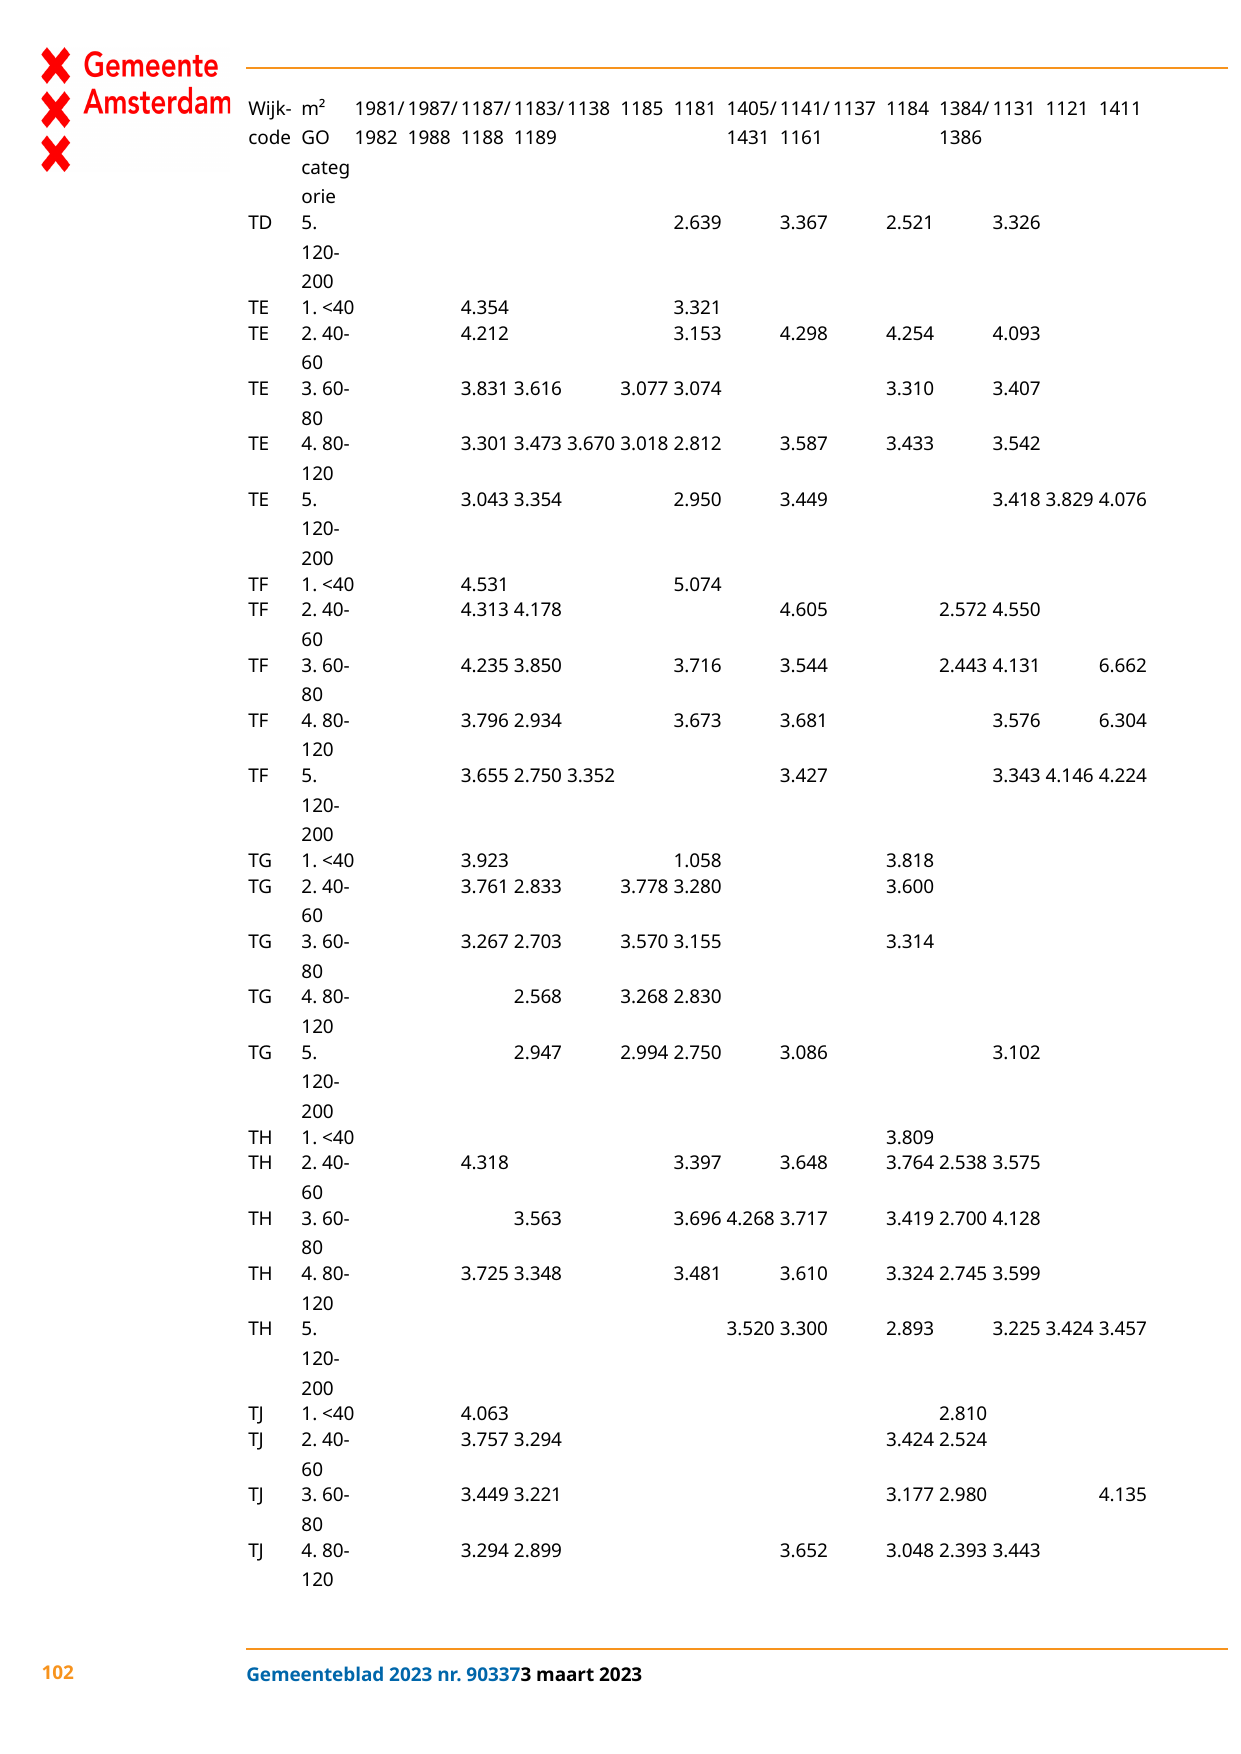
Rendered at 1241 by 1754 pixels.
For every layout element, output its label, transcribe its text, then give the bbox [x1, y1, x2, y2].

table_cell 1.058 [673, 847, 726, 873]
table_cell [1099, 320, 1152, 375]
table_cell [673, 1124, 726, 1149]
table_cell [408, 294, 461, 320]
table_cell 3.796 [461, 707, 514, 762]
table_cell [726, 1150, 779, 1205]
table_cell [992, 984, 1045, 1039]
table_cell 3.923 [461, 847, 514, 873]
table_cell 4. 80-120 [301, 1260, 354, 1316]
table_cell 3.764 [886, 1150, 939, 1205]
table_cell [408, 984, 461, 1039]
table_cell 3.681 [780, 707, 833, 762]
table_cell TG [248, 847, 301, 873]
table_cell 3.670 [567, 431, 620, 486]
table_cell [354, 847, 407, 873]
table_cell 5.074 [673, 571, 726, 596]
table_cell 3.300 [780, 1316, 833, 1400]
table_cell [408, 928, 461, 984]
table_cell TH [248, 1205, 301, 1260]
table_cell 3.043 [461, 486, 514, 571]
table_cell 3.716 [673, 652, 726, 707]
table_cell 3.086 [780, 1039, 833, 1124]
table_header m² GO categorie [301, 95, 354, 209]
table_cell TG [248, 928, 301, 984]
table_cell [992, 873, 1045, 928]
table_cell 3.048 [886, 1537, 939, 1592]
table_cell [354, 873, 407, 928]
table_cell [726, 596, 779, 652]
table_cell [354, 320, 407, 375]
table_cell [1045, 1537, 1098, 1592]
table_cell 4.550 [992, 596, 1045, 652]
table_cell [939, 209, 992, 294]
table_cell [354, 652, 407, 707]
table_cell [939, 294, 992, 320]
table_cell [780, 928, 833, 984]
table_cell [620, 1205, 673, 1260]
table_cell [567, 1039, 620, 1124]
table_cell [567, 652, 620, 707]
table_cell 4.531 [461, 571, 514, 596]
table_cell 3.655 [461, 763, 514, 847]
table_cell 3.427 [780, 763, 833, 847]
table_cell [833, 1039, 886, 1124]
table_cell 3.576 [992, 707, 1045, 762]
table_header 1137 [833, 95, 886, 209]
table_cell 4.128 [992, 1205, 1045, 1260]
table_cell TJ [248, 1481, 301, 1537]
table_cell [354, 984, 407, 1039]
table_cell [567, 873, 620, 928]
table_cell TH [248, 1150, 301, 1205]
table_cell [1045, 1205, 1098, 1260]
table_cell [567, 984, 620, 1039]
table_cell [461, 1316, 514, 1400]
table_header 1183/ 1189 [514, 95, 567, 209]
table_cell [1099, 1039, 1152, 1124]
table_cell 3.818 [886, 847, 939, 873]
table_cell 2.572 [939, 596, 992, 652]
table_cell [886, 707, 939, 762]
table_cell [1045, 984, 1098, 1039]
table_cell [886, 294, 939, 320]
table_cell TG [248, 984, 301, 1039]
table_cell 3.367 [780, 209, 833, 294]
table_cell [833, 486, 886, 571]
table_cell [780, 1426, 833, 1481]
table_cell 2.833 [514, 873, 567, 928]
table_cell [939, 707, 992, 762]
table_cell [514, 1124, 567, 1149]
table_cell [1099, 1537, 1152, 1592]
table_cell 3.418 [992, 486, 1045, 571]
table_cell 3.570 [620, 928, 673, 984]
table_cell [514, 571, 567, 596]
table_cell 3.717 [780, 1205, 833, 1260]
table_cell [354, 1481, 407, 1537]
table_cell [1099, 847, 1152, 873]
table_cell [354, 763, 407, 847]
table_cell 3.314 [886, 928, 939, 984]
table_cell [408, 847, 461, 873]
table_cell 3.397 [673, 1150, 726, 1205]
table_cell [780, 375, 833, 431]
table_cell 2.812 [673, 431, 726, 486]
table_header 1181 [673, 95, 726, 209]
table_cell 3.074 [673, 375, 726, 431]
table_cell [567, 1537, 620, 1592]
table_cell [939, 928, 992, 984]
table_cell [354, 1316, 407, 1400]
table_header 1185 [620, 95, 673, 209]
table_cell [1099, 1260, 1152, 1316]
table_cell [1099, 294, 1152, 320]
table_cell [1099, 1205, 1152, 1260]
table_cell [408, 873, 461, 928]
table_cell [886, 596, 939, 652]
table_cell 2. 40-60 [301, 1150, 354, 1205]
table_cell [673, 1400, 726, 1426]
table_cell 3.225 [992, 1316, 1045, 1400]
table_cell [567, 209, 620, 294]
table_cell [620, 652, 673, 707]
table_cell [620, 209, 673, 294]
table_cell [1045, 1260, 1098, 1316]
table_cell [620, 571, 673, 596]
table_cell [514, 1400, 567, 1426]
table_cell [1045, 1426, 1098, 1481]
table_cell [408, 707, 461, 762]
table_cell [1045, 1039, 1098, 1124]
table_cell 4. 80-120 [301, 984, 354, 1039]
table_cell 3.153 [673, 320, 726, 375]
table_cell 3.326 [992, 209, 1045, 294]
table_cell 2.745 [939, 1260, 992, 1316]
table_cell 4.224 [1099, 763, 1152, 847]
table_cell [886, 1039, 939, 1124]
table_cell 3.616 [514, 375, 567, 431]
table_cell [620, 707, 673, 762]
table_cell 3. 60-80 [301, 1481, 354, 1537]
table_cell 3.757 [461, 1426, 514, 1481]
table_header Wijk-code [248, 95, 301, 209]
table_cell TF [248, 596, 301, 652]
table_cell [1045, 431, 1098, 486]
table_cell TH [248, 1260, 301, 1316]
table_cell 3. 60-80 [301, 1205, 354, 1260]
table_cell [939, 320, 992, 375]
table_cell [567, 1481, 620, 1537]
table_cell [833, 928, 886, 984]
table_cell [567, 707, 620, 762]
table_header 1138 [567, 95, 620, 209]
table_cell [726, 431, 779, 486]
table_cell [354, 1124, 407, 1149]
table_cell 3.542 [992, 431, 1045, 486]
table_cell [567, 928, 620, 984]
table_cell 3.424 [886, 1426, 939, 1481]
table_cell [620, 1400, 673, 1426]
table_cell [833, 1150, 886, 1205]
table_cell 4.146 [1045, 763, 1098, 847]
table_cell [726, 1400, 779, 1426]
table_cell 2.568 [514, 984, 567, 1039]
table_cell [1045, 652, 1098, 707]
table_cell [673, 1426, 726, 1481]
table_cell [886, 763, 939, 847]
table_cell [620, 294, 673, 320]
table_cell TF [248, 763, 301, 847]
table_cell [408, 486, 461, 571]
table_cell 3.155 [673, 928, 726, 984]
table_cell [354, 571, 407, 596]
table_cell 3.696 [673, 1205, 726, 1260]
table_cell [833, 847, 886, 873]
table_cell [992, 847, 1045, 873]
table_cell 3.831 [461, 375, 514, 431]
table_cell [780, 984, 833, 1039]
table_cell [567, 294, 620, 320]
table_cell [939, 1124, 992, 1149]
table_cell 2.830 [673, 984, 726, 1039]
table_cell 2.980 [939, 1481, 992, 1537]
table_cell TJ [248, 1400, 301, 1426]
table_cell 4.093 [992, 320, 1045, 375]
table_cell [726, 652, 779, 707]
table_cell [1045, 320, 1098, 375]
table_cell 3. 60-80 [301, 375, 354, 431]
table_cell [1045, 847, 1098, 873]
table_cell [620, 596, 673, 652]
table_cell [408, 652, 461, 707]
table_cell 3.575 [992, 1150, 1045, 1205]
table_cell [1099, 596, 1152, 652]
table_cell [514, 320, 567, 375]
table_cell [1099, 571, 1152, 596]
table_cell [939, 763, 992, 847]
table_cell [620, 486, 673, 571]
table_cell [567, 1205, 620, 1260]
table_header 1121 [1045, 95, 1098, 209]
table_cell [833, 320, 886, 375]
table_cell 3.267 [461, 928, 514, 984]
table_cell [408, 1124, 461, 1149]
table_cell [833, 1316, 886, 1400]
table_cell TH [248, 1124, 301, 1149]
table_cell 2.893 [886, 1316, 939, 1400]
table_cell [354, 486, 407, 571]
table_cell 3.324 [886, 1260, 939, 1316]
table_cell [833, 707, 886, 762]
table_cell [461, 1039, 514, 1124]
table_cell [780, 873, 833, 928]
table_cell [939, 1039, 992, 1124]
table_cell [408, 1481, 461, 1537]
table_cell [992, 1400, 1045, 1426]
table_cell [833, 1481, 886, 1537]
table_cell 3.280 [673, 873, 726, 928]
table_cell [726, 873, 779, 928]
table_cell [408, 1316, 461, 1400]
table_cell [567, 1400, 620, 1426]
table_cell [726, 1481, 779, 1537]
table_cell 3.419 [886, 1205, 939, 1260]
table_cell [408, 431, 461, 486]
table_cell [780, 1400, 833, 1426]
table_cell 3.443 [992, 1537, 1045, 1592]
table_cell [567, 571, 620, 596]
table_cell [408, 1205, 461, 1260]
table_cell [354, 1426, 407, 1481]
table_cell [833, 1205, 886, 1260]
table_cell [726, 707, 779, 762]
table_cell [567, 1426, 620, 1481]
table_cell [726, 847, 779, 873]
table_cell 2.810 [939, 1400, 992, 1426]
table_cell 3.077 [620, 375, 673, 431]
table_cell [992, 928, 1045, 984]
table_cell 4.254 [886, 320, 939, 375]
table_header 1405/ 1431 [726, 95, 779, 209]
table_cell [886, 1400, 939, 1426]
table_cell [726, 763, 779, 847]
table_cell [461, 209, 514, 294]
table_cell 3.424 [1045, 1316, 1098, 1400]
table_cell [408, 1400, 461, 1426]
table_cell [620, 1426, 673, 1481]
table_cell [833, 1426, 886, 1481]
table_cell [992, 571, 1045, 596]
table_cell 3. 60-80 [301, 928, 354, 984]
table_cell 4.076 [1099, 486, 1152, 571]
table_cell [833, 763, 886, 847]
table_cell 3.648 [780, 1150, 833, 1205]
table_cell [1045, 294, 1098, 320]
table_cell [780, 294, 833, 320]
table_cell [833, 984, 886, 1039]
table_cell 5. 120-200 [301, 1316, 354, 1400]
table_cell [354, 707, 407, 762]
table_cell [833, 1260, 886, 1316]
table_cell [780, 847, 833, 873]
table_cell [1045, 571, 1098, 596]
table_cell 4. 80-120 [301, 431, 354, 486]
table_cell TG [248, 1039, 301, 1124]
table_cell [408, 375, 461, 431]
table_cell 3.018 [620, 431, 673, 486]
table_cell 4. 80-120 [301, 1537, 354, 1592]
table_cell [461, 1124, 514, 1149]
table_cell [514, 1150, 567, 1205]
table_cell [939, 375, 992, 431]
table_cell [514, 294, 567, 320]
table_cell 3.600 [886, 873, 939, 928]
table_cell 3.829 [1045, 486, 1098, 571]
table_cell [833, 1537, 886, 1592]
table_cell TE [248, 486, 301, 571]
table_cell 4.212 [461, 320, 514, 375]
table_header 1981/ 1982 [354, 95, 407, 209]
table_cell 3.343 [992, 763, 1045, 847]
table_cell [992, 1481, 1045, 1537]
table_cell [354, 1537, 407, 1592]
table_cell [939, 431, 992, 486]
picture [41, 47, 231, 172]
table_cell 3.809 [886, 1124, 939, 1149]
table_cell [1045, 209, 1098, 294]
table_cell 5. 120-200 [301, 763, 354, 847]
table_cell [354, 294, 407, 320]
table_cell 2.950 [673, 486, 726, 571]
table_cell [886, 486, 939, 571]
table_cell TF [248, 652, 301, 707]
table_cell [726, 320, 779, 375]
table_cell 5. 120-200 [301, 1039, 354, 1124]
table_cell [833, 873, 886, 928]
table_cell [886, 571, 939, 596]
table_cell [673, 1316, 726, 1400]
table_cell [1045, 1150, 1098, 1205]
table_cell [620, 1316, 673, 1400]
table_cell 4.235 [461, 652, 514, 707]
table_cell 1. <40 [301, 1400, 354, 1426]
table_cell 3.221 [514, 1481, 567, 1537]
table_cell 2. 40-60 [301, 1426, 354, 1481]
table_cell [726, 571, 779, 596]
table_cell 3.481 [673, 1260, 726, 1316]
table_cell [620, 1260, 673, 1316]
table_header 1131 [992, 95, 1045, 209]
table_cell [408, 1039, 461, 1124]
table_cell [939, 984, 992, 1039]
table_cell [620, 1124, 673, 1149]
table_cell TF [248, 707, 301, 762]
table_cell 3.610 [780, 1260, 833, 1316]
table_cell 1. <40 [301, 294, 354, 320]
table_cell [1099, 984, 1152, 1039]
table_cell 2.994 [620, 1039, 673, 1124]
table_cell [408, 320, 461, 375]
table_cell 6.304 [1099, 707, 1152, 762]
table_cell 2. 40-60 [301, 873, 354, 928]
table_cell 2.947 [514, 1039, 567, 1124]
table_cell TH [248, 1316, 301, 1400]
table_cell 2.524 [939, 1426, 992, 1481]
table_cell 2.899 [514, 1537, 567, 1592]
table_cell [726, 1260, 779, 1316]
table_cell [514, 1316, 567, 1400]
table_cell [354, 1260, 407, 1316]
table_cell [833, 652, 886, 707]
table_cell 4.354 [461, 294, 514, 320]
table_cell [620, 1150, 673, 1205]
table_cell 4.298 [780, 320, 833, 375]
table_cell [726, 1039, 779, 1124]
table_cell TE [248, 294, 301, 320]
table_cell [1099, 431, 1152, 486]
table_cell 3.294 [461, 1537, 514, 1592]
table_cell [992, 1124, 1045, 1149]
table_cell [726, 486, 779, 571]
table_cell [939, 571, 992, 596]
table_cell 3.310 [886, 375, 939, 431]
table_cell 3.348 [514, 1260, 567, 1316]
table_cell [726, 209, 779, 294]
table_cell 2.700 [939, 1205, 992, 1260]
table_cell 1. <40 [301, 847, 354, 873]
table_cell 3.321 [673, 294, 726, 320]
table_cell [939, 873, 992, 928]
table_cell [354, 209, 407, 294]
table_cell [833, 596, 886, 652]
table_cell [1099, 209, 1152, 294]
table_cell [1045, 1124, 1098, 1149]
table_cell [833, 294, 886, 320]
table_cell 3.520 [726, 1316, 779, 1400]
table_cell 3.673 [673, 707, 726, 762]
table_cell 3.352 [567, 763, 620, 847]
table_cell 3.433 [886, 431, 939, 486]
table_cell [514, 209, 567, 294]
table_cell [354, 1400, 407, 1426]
table_cell 2.703 [514, 928, 567, 984]
table_cell 4.605 [780, 596, 833, 652]
table_cell 2.521 [886, 209, 939, 294]
table_cell [1045, 928, 1098, 984]
table_cell TJ [248, 1537, 301, 1592]
table_cell [461, 984, 514, 1039]
table_header 1187/ 1188 [461, 95, 514, 209]
table_cell [620, 847, 673, 873]
table_header 1987/ 1988 [408, 95, 461, 209]
table_cell [1099, 1400, 1152, 1426]
table_cell [726, 928, 779, 984]
table_cell [1099, 1150, 1152, 1205]
table_cell TE [248, 375, 301, 431]
table_cell [620, 320, 673, 375]
table_cell [992, 294, 1045, 320]
table_cell 3.177 [886, 1481, 939, 1537]
table_cell [780, 571, 833, 596]
table_cell [354, 596, 407, 652]
table_cell 3.268 [620, 984, 673, 1039]
table_cell [726, 375, 779, 431]
table_cell 3.102 [992, 1039, 1045, 1124]
table_cell [514, 847, 567, 873]
table_cell [1099, 1426, 1152, 1481]
table_cell [673, 1537, 726, 1592]
table_cell 2.538 [939, 1150, 992, 1205]
table_cell [567, 847, 620, 873]
table_cell [780, 1481, 833, 1537]
table_header 1384/ 1386 [939, 95, 992, 209]
table_cell [620, 763, 673, 847]
table_cell [833, 1124, 886, 1149]
table_cell [1045, 873, 1098, 928]
table_cell TJ [248, 1426, 301, 1481]
table_cell [567, 1316, 620, 1400]
table_header 1141/ 1161 [780, 95, 833, 209]
table_cell 3.652 [780, 1537, 833, 1592]
table_cell 6.662 [1099, 652, 1152, 707]
table_cell [567, 375, 620, 431]
table_cell [1045, 707, 1098, 762]
table_cell [461, 1205, 514, 1260]
table_cell 4.313 [461, 596, 514, 652]
table_cell [408, 1426, 461, 1481]
table_cell 3.778 [620, 873, 673, 928]
table_cell [780, 1124, 833, 1149]
table_cell [726, 294, 779, 320]
table_cell 3.599 [992, 1260, 1045, 1316]
table_cell 3.761 [461, 873, 514, 928]
table_cell [1099, 928, 1152, 984]
table_cell [1045, 375, 1098, 431]
table_cell TF [248, 571, 301, 596]
table_cell [673, 1481, 726, 1537]
table_cell 3.301 [461, 431, 514, 486]
table_cell [939, 1316, 992, 1400]
table_cell [1045, 1400, 1098, 1426]
table_cell [1045, 1481, 1098, 1537]
table_cell 3.457 [1099, 1316, 1152, 1400]
table_cell [354, 375, 407, 431]
table_cell [726, 1426, 779, 1481]
table_cell 2.934 [514, 707, 567, 762]
table_cell [567, 1150, 620, 1205]
table_cell [886, 652, 939, 707]
table_cell [833, 375, 886, 431]
table_cell TE [248, 320, 301, 375]
table_cell [1099, 873, 1152, 928]
table_cell 4.135 [1099, 1481, 1152, 1537]
table_cell [939, 486, 992, 571]
table_cell 1. <40 [301, 571, 354, 596]
table_cell 4.063 [461, 1400, 514, 1426]
table_cell [354, 928, 407, 984]
table_cell TG [248, 873, 301, 928]
table_cell [620, 1537, 673, 1592]
table_cell [354, 1150, 407, 1205]
table_cell [567, 1260, 620, 1316]
table_cell [673, 763, 726, 847]
table_cell 2.750 [673, 1039, 726, 1124]
table_cell 3.473 [514, 431, 567, 486]
table_cell 5. 120-200 [301, 486, 354, 571]
table_cell 4.268 [726, 1205, 779, 1260]
table_cell [408, 571, 461, 596]
table_cell 3.449 [461, 1481, 514, 1537]
table_cell TE [248, 431, 301, 486]
table_cell 4.178 [514, 596, 567, 652]
table_cell [408, 1260, 461, 1316]
table_cell 3.407 [992, 375, 1045, 431]
table_cell [939, 847, 992, 873]
table_cell [726, 1537, 779, 1592]
table_cell [567, 596, 620, 652]
table_cell 3.850 [514, 652, 567, 707]
table_cell [833, 431, 886, 486]
table_cell [1045, 596, 1098, 652]
table_cell 4. 80-120 [301, 707, 354, 762]
table_cell 3.563 [514, 1205, 567, 1260]
table_cell [567, 1124, 620, 1149]
table_cell [354, 1205, 407, 1260]
table_cell [567, 486, 620, 571]
table_cell 2.750 [514, 763, 567, 847]
table_cell [833, 571, 886, 596]
table_cell 4.131 [992, 652, 1045, 707]
table_cell [408, 209, 461, 294]
table_cell 3.354 [514, 486, 567, 571]
table_cell [354, 1039, 407, 1124]
table_cell 2.443 [939, 652, 992, 707]
table_cell 2.639 [673, 209, 726, 294]
table_cell [833, 209, 886, 294]
table_header 1411 [1099, 95, 1152, 209]
table_cell 2. 40-60 [301, 320, 354, 375]
table_cell [886, 984, 939, 1039]
table_header 1184 [886, 95, 939, 209]
table_cell [1099, 375, 1152, 431]
table_cell 5. 120-200 [301, 209, 354, 294]
table_cell [726, 984, 779, 1039]
table_cell 3. 60-80 [301, 652, 354, 707]
table_cell [673, 596, 726, 652]
table_cell 3.294 [514, 1426, 567, 1481]
table_cell [567, 320, 620, 375]
table_cell [620, 1481, 673, 1537]
table_cell 1. <40 [301, 1124, 354, 1149]
table_cell [408, 1150, 461, 1205]
table_cell TD [248, 209, 301, 294]
table_cell [992, 1426, 1045, 1481]
table_cell 3.587 [780, 431, 833, 486]
table_cell 2. 40-60 [301, 596, 354, 652]
table_cell [833, 1400, 886, 1426]
table_cell [408, 763, 461, 847]
table_cell [408, 596, 461, 652]
table_cell [408, 1537, 461, 1592]
table_cell 3.544 [780, 652, 833, 707]
table_cell 2.393 [939, 1537, 992, 1592]
table_cell [354, 431, 407, 486]
table_cell 3.449 [780, 486, 833, 571]
table_cell [1099, 1124, 1152, 1149]
table_cell [726, 1124, 779, 1149]
table_cell 3.725 [461, 1260, 514, 1316]
table_cell 4.318 [461, 1150, 514, 1205]
